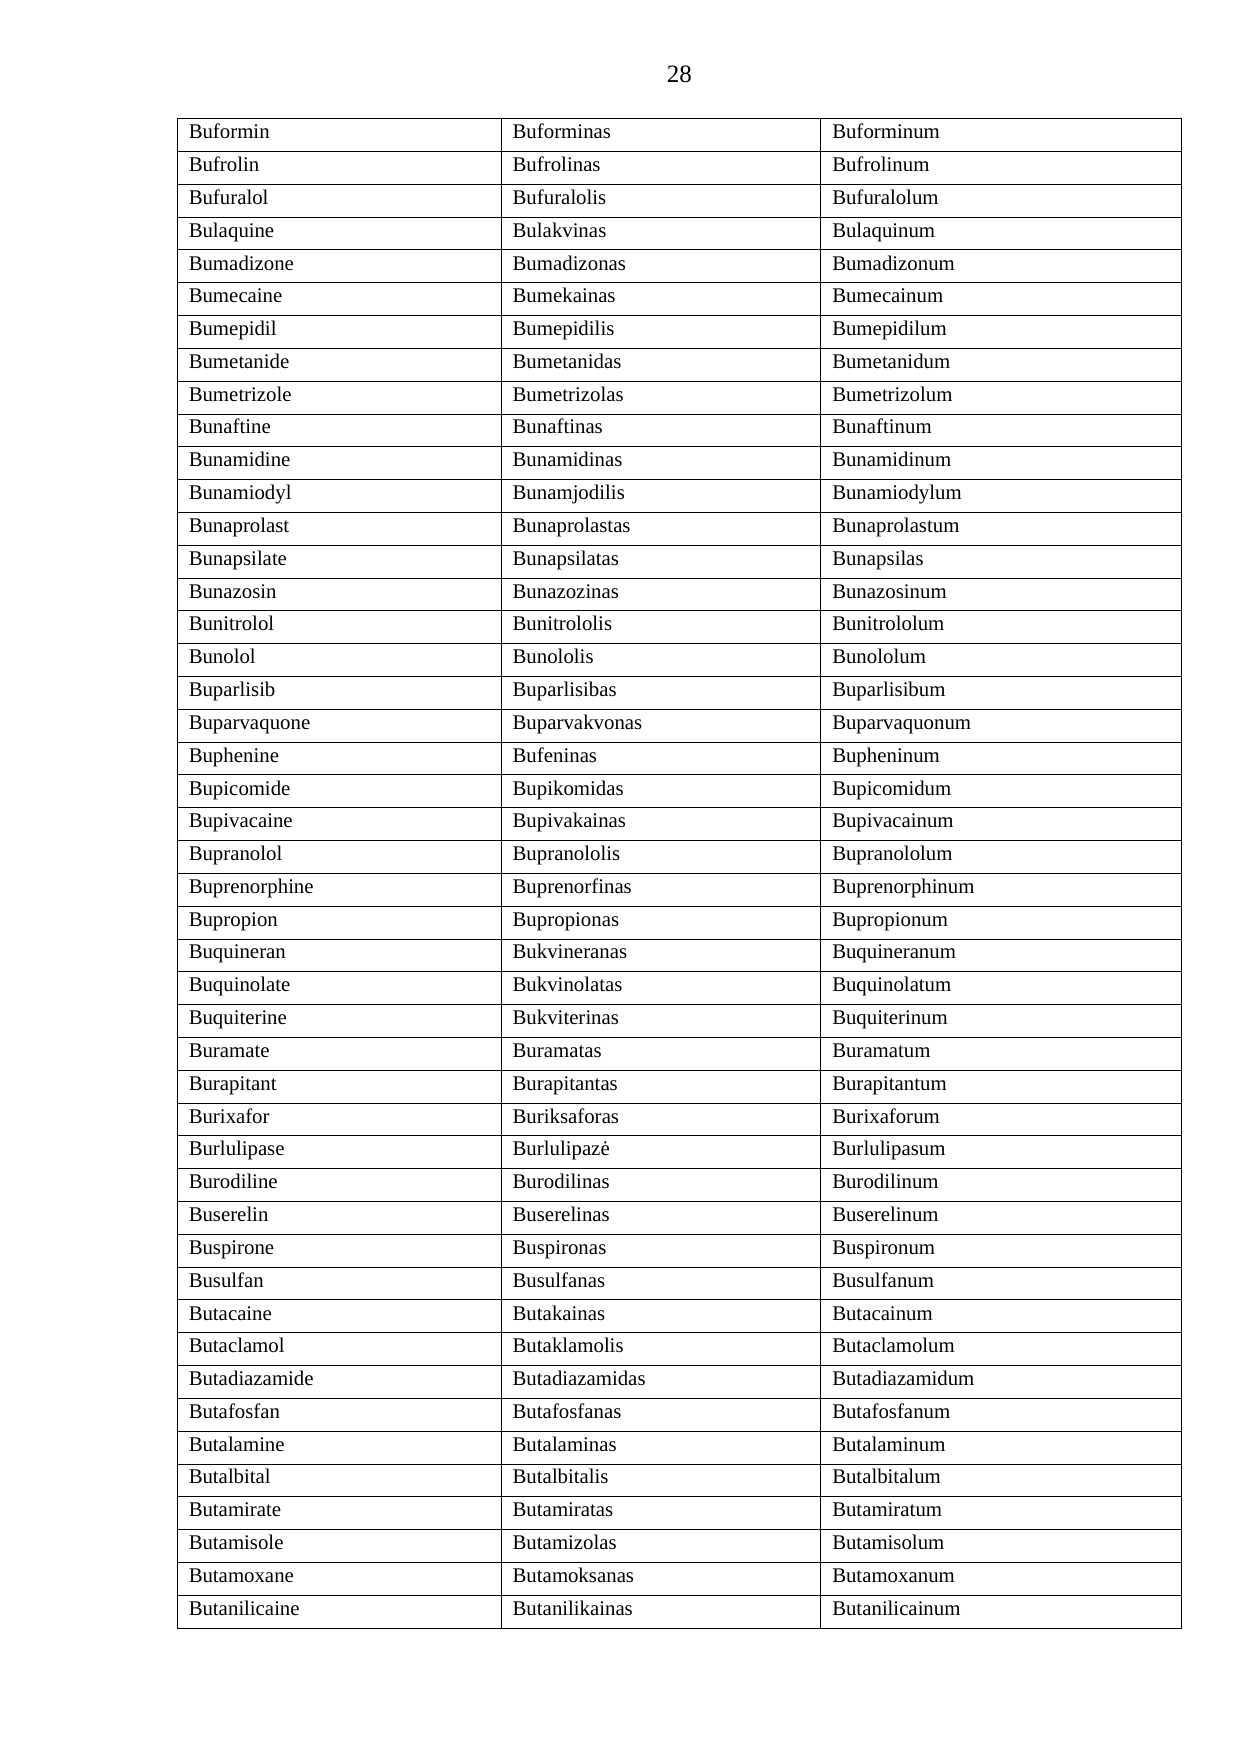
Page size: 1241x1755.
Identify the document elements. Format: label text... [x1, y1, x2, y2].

table_cell Bunaprolastas [502, 513, 820, 545]
table_cell Bumadizone [178, 250, 501, 282]
table_cell Bumetanide [178, 349, 501, 381]
table_cell Bufuralolum [821, 185, 1181, 217]
table_cell Bulakvinas [502, 218, 820, 249]
table_cell Bulaquine [178, 218, 501, 249]
table_cell Bupropion [178, 907, 501, 938]
table_cell Butaclamol [178, 1333, 501, 1365]
table_cell Bumetrizolas [502, 382, 820, 413]
table_cell Butanilicainum [821, 1596, 1181, 1627]
table_cell Bulaquinum [821, 218, 1181, 249]
table_cell Bunamidinas [502, 447, 820, 479]
table_cell Buparvaquonum [821, 710, 1181, 742]
table_cell Bumetrizolum [821, 382, 1181, 413]
table_cell Bunololum [821, 644, 1181, 676]
table_cell Buforminum [821, 119, 1181, 151]
table_cell Buquiterine [178, 1005, 501, 1037]
table_cell Bukvineranas [502, 940, 820, 971]
table_cell Bupicomidum [821, 775, 1181, 807]
table_cell Butalamine [178, 1432, 501, 1463]
table_cell Bumecaine [178, 283, 501, 315]
table_cell Bunamidine [178, 447, 501, 479]
table_cell Bupivacainum [821, 808, 1181, 840]
table_cell Burlulipase [178, 1136, 501, 1168]
table_cell Buspironum [821, 1235, 1181, 1267]
table_cell Butamiratas [502, 1497, 820, 1529]
table_cell Buriksaforas [502, 1104, 820, 1135]
table_cell Bumecainum [821, 283, 1181, 315]
table_cell Buparlisib [178, 677, 501, 709]
table_cell Butalbitalum [821, 1465, 1181, 1496]
table_cell Bupropionum [821, 907, 1181, 938]
table_cell Bukvinolatas [502, 972, 820, 1004]
table_cell Butamiratum [821, 1497, 1181, 1529]
table_cell Busulfanas [502, 1268, 820, 1299]
table_cell Bufrolinas [502, 152, 820, 184]
table_cell Bumadizonas [502, 250, 820, 282]
table_cell Buprenorphine [178, 874, 501, 906]
table_cell Buquinolate [178, 972, 501, 1004]
table_cell Buparvaquone [178, 710, 501, 742]
table_cell Burixafor [178, 1104, 501, 1135]
table_cell Buforminas [502, 119, 820, 151]
table_cell Bufuralolis [502, 185, 820, 217]
table_cell Bumekainas [502, 283, 820, 315]
table_cell Buserelinum [821, 1202, 1181, 1234]
table_cell Buserelinas [502, 1202, 820, 1234]
table_cell Burlulipasum [821, 1136, 1181, 1168]
table_cell Buprenorfinas [502, 874, 820, 906]
table_cell Butadiazamidas [502, 1366, 820, 1398]
table_cell Butalbital [178, 1465, 501, 1496]
table_cell Bunitrololis [502, 611, 820, 643]
table_cell Bunaftinas [502, 415, 820, 446]
table_cell Butadiazamide [178, 1366, 501, 1398]
table_cell Bufeninas [502, 743, 820, 774]
table_cell Buramate [178, 1038, 501, 1070]
table_cell Burodilinum [821, 1169, 1181, 1201]
table_cell Bupikomidas [502, 775, 820, 807]
table_cell Bupheninum [821, 743, 1181, 774]
table_cell Bunaftine [178, 415, 501, 446]
table_cell Buserelin [178, 1202, 501, 1234]
table_cell Bupranolol [178, 841, 501, 873]
table_cell Bunaprolast [178, 513, 501, 545]
table_cell Butanilicaine [178, 1596, 501, 1627]
table_cell Butaklamolis [502, 1333, 820, 1365]
table_cell Bukviterinas [502, 1005, 820, 1037]
table_cell Burlulipazė [502, 1136, 820, 1168]
table_cell Buquiterinum [821, 1005, 1181, 1037]
table_cell Buramatas [502, 1038, 820, 1070]
table_cell Busulfanum [821, 1268, 1181, 1299]
table_cell Buquineranum [821, 940, 1181, 971]
table_cell Buquinolatum [821, 972, 1181, 1004]
table_cell Bunapsilatas [502, 546, 820, 577]
table_cell Butacainum [821, 1300, 1181, 1332]
table_cell Bunolol [178, 644, 501, 676]
table_cell Burapitantum [821, 1071, 1181, 1102]
table_cell Buspirone [178, 1235, 501, 1267]
table_cell Busulfan [178, 1268, 501, 1299]
table_cell Burixaforum [821, 1104, 1181, 1135]
table_cell Bufuralol [178, 185, 501, 217]
table_cell Bupivacaine [178, 808, 501, 840]
table_cell Bunamiodyl [178, 480, 501, 512]
table_cell Burodilinas [502, 1169, 820, 1201]
table_cell Butamizolas [502, 1530, 820, 1562]
table_cell Butamisolum [821, 1530, 1181, 1562]
table_cell Butakainas [502, 1300, 820, 1332]
table_cell Bupranololis [502, 841, 820, 873]
table_cell Butafosfanum [821, 1399, 1181, 1431]
table_cell Butamoxanum [821, 1563, 1181, 1595]
table_cell Buquineran [178, 940, 501, 971]
table_cell Butafosfanas [502, 1399, 820, 1431]
table_cell Buramatum [821, 1038, 1181, 1070]
table_cell Bupicomide [178, 775, 501, 807]
table_cell Burodiline [178, 1169, 501, 1201]
table_cell Buprenorphinum [821, 874, 1181, 906]
table_cell Buparvakvonas [502, 710, 820, 742]
table_cell Butamoksanas [502, 1563, 820, 1595]
table_cell Bupranololum [821, 841, 1181, 873]
table_cell Butamirate [178, 1497, 501, 1529]
table_cell Butafosfan [178, 1399, 501, 1431]
table_cell Bumepidilis [502, 316, 820, 348]
table_cell Bupropionas [502, 907, 820, 938]
table_cell Bunitrololum [821, 611, 1181, 643]
table_cell Butamoxane [178, 1563, 501, 1595]
table_cell Butalaminum [821, 1432, 1181, 1463]
table_cell Butalaminas [502, 1432, 820, 1463]
table_cell Burapitant [178, 1071, 501, 1102]
table_cell Butalbitalis [502, 1465, 820, 1496]
table_cell Buparlisibum [821, 677, 1181, 709]
table_cell Bunamjodilis [502, 480, 820, 512]
table_cell Butadiazamidum [821, 1366, 1181, 1398]
table_cell Bufrolinum [821, 152, 1181, 184]
table_cell Bunamidinum [821, 447, 1181, 479]
table_cell Bunazozinas [502, 579, 820, 610]
table_cell Bunololis [502, 644, 820, 676]
table_cell Bupivakainas [502, 808, 820, 840]
table_cell Butanilikainas [502, 1596, 820, 1627]
table_cell Bumetanidum [821, 349, 1181, 381]
table_cell Bufrolin [178, 152, 501, 184]
table_cell Bumepidil [178, 316, 501, 348]
table_cell Bunaftinum [821, 415, 1181, 446]
table_cell Bunazosin [178, 579, 501, 610]
table_cell Bunazosinum [821, 579, 1181, 610]
table_cell Bumepidilum [821, 316, 1181, 348]
table_cell Burapitantas [502, 1071, 820, 1102]
table_cell Buformin [178, 119, 501, 151]
table_cell Bumadizonum [821, 250, 1181, 282]
table_cell Butamisole [178, 1530, 501, 1562]
table_cell Buspironas [502, 1235, 820, 1267]
table_cell Bumetanidas [502, 349, 820, 381]
table_cell Bunaprolastum [821, 513, 1181, 545]
table_cell Butaclamolum [821, 1333, 1181, 1365]
table_cell Buphenine [178, 743, 501, 774]
table_cell Bunapsilate [178, 546, 501, 577]
table_cell Bunamiodylum [821, 480, 1181, 512]
table_cell Buparlisibas [502, 677, 820, 709]
table_cell Bunitrolol [178, 611, 501, 643]
table_cell Bumetrizole [178, 382, 501, 413]
table_cell Butacaine [178, 1300, 501, 1332]
table_cell Bunapsilas [821, 546, 1181, 577]
